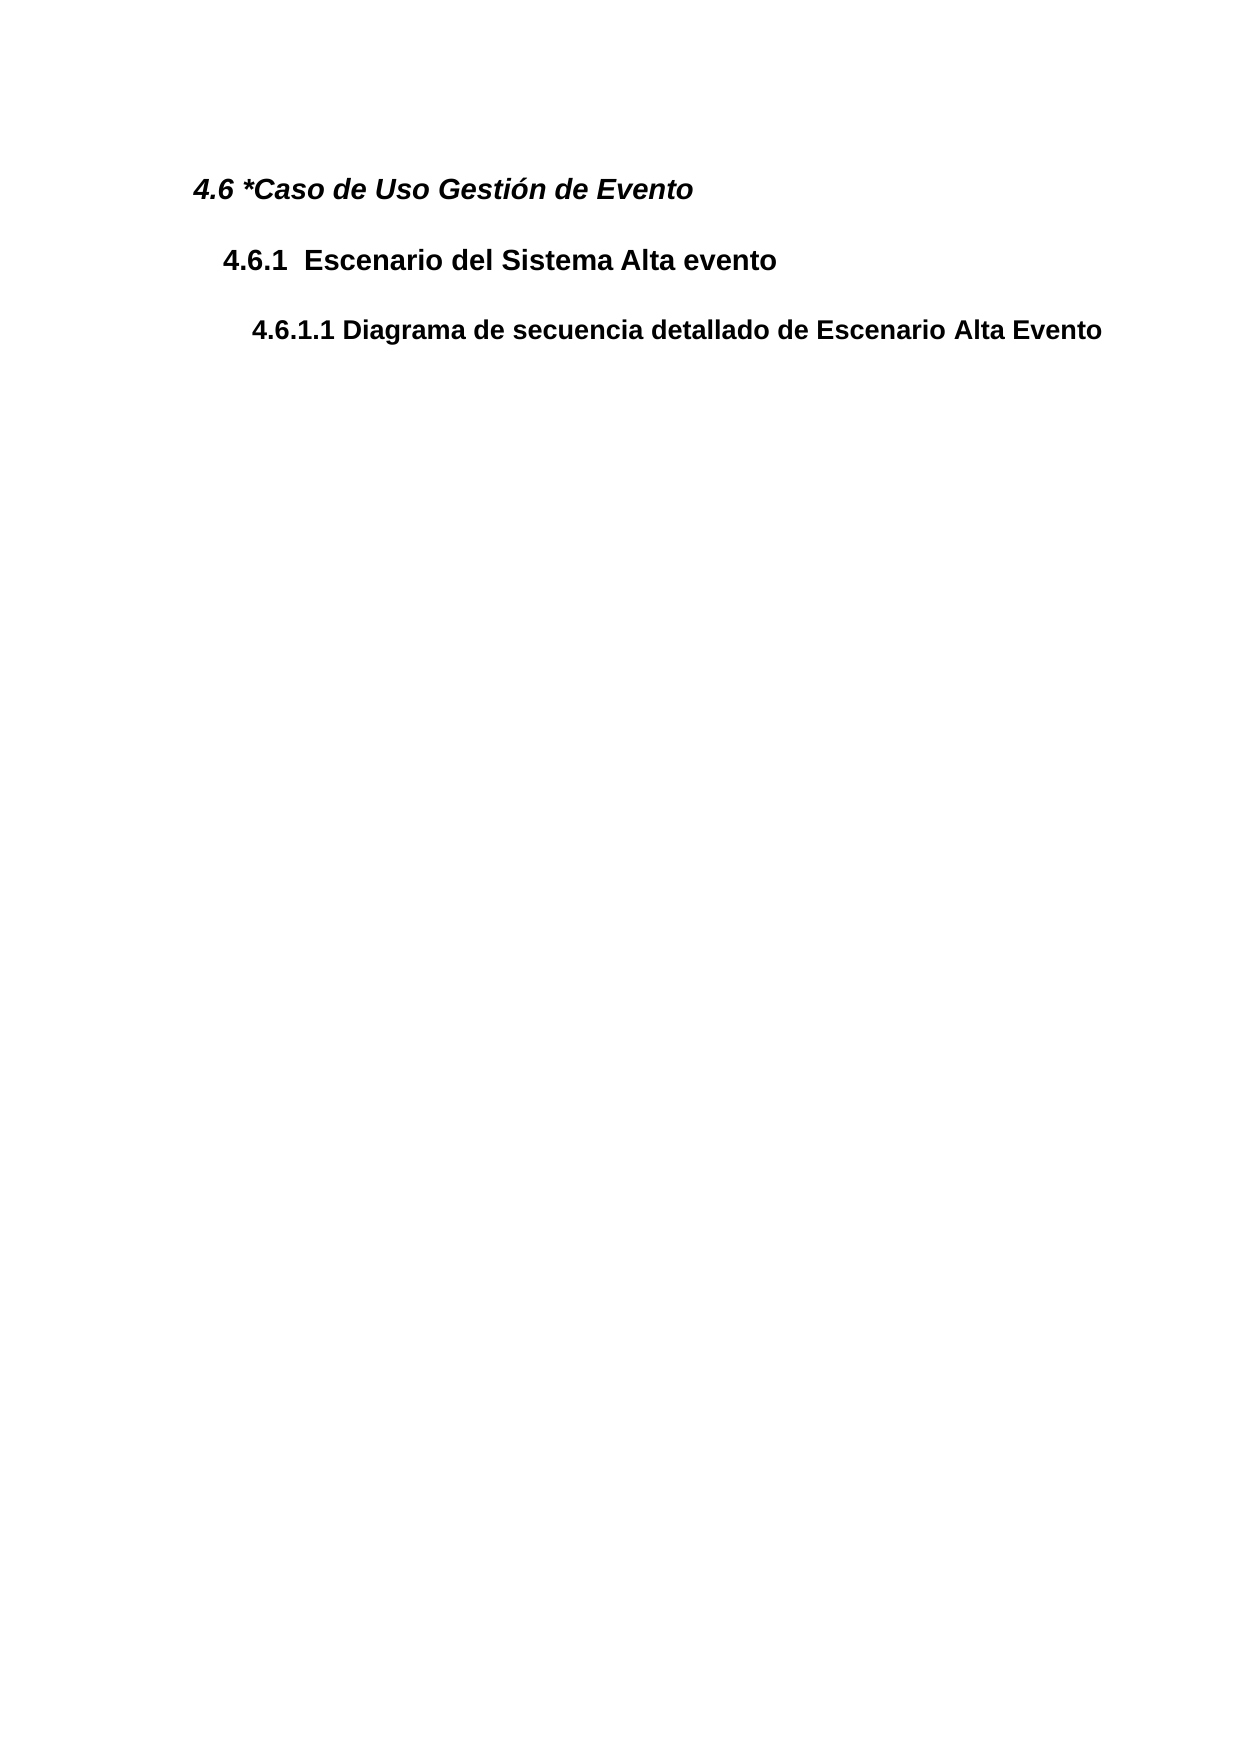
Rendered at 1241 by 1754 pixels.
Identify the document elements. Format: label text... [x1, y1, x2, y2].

subtitle Escenario del Sistema Alta evento [215, 243, 1122, 276]
list Diagrama de secuencia detallado de Escenario Alta Evento [244, 314, 1122, 345]
subtitle *Caso de Uso Gestión de Evento [185, 172, 1122, 205]
